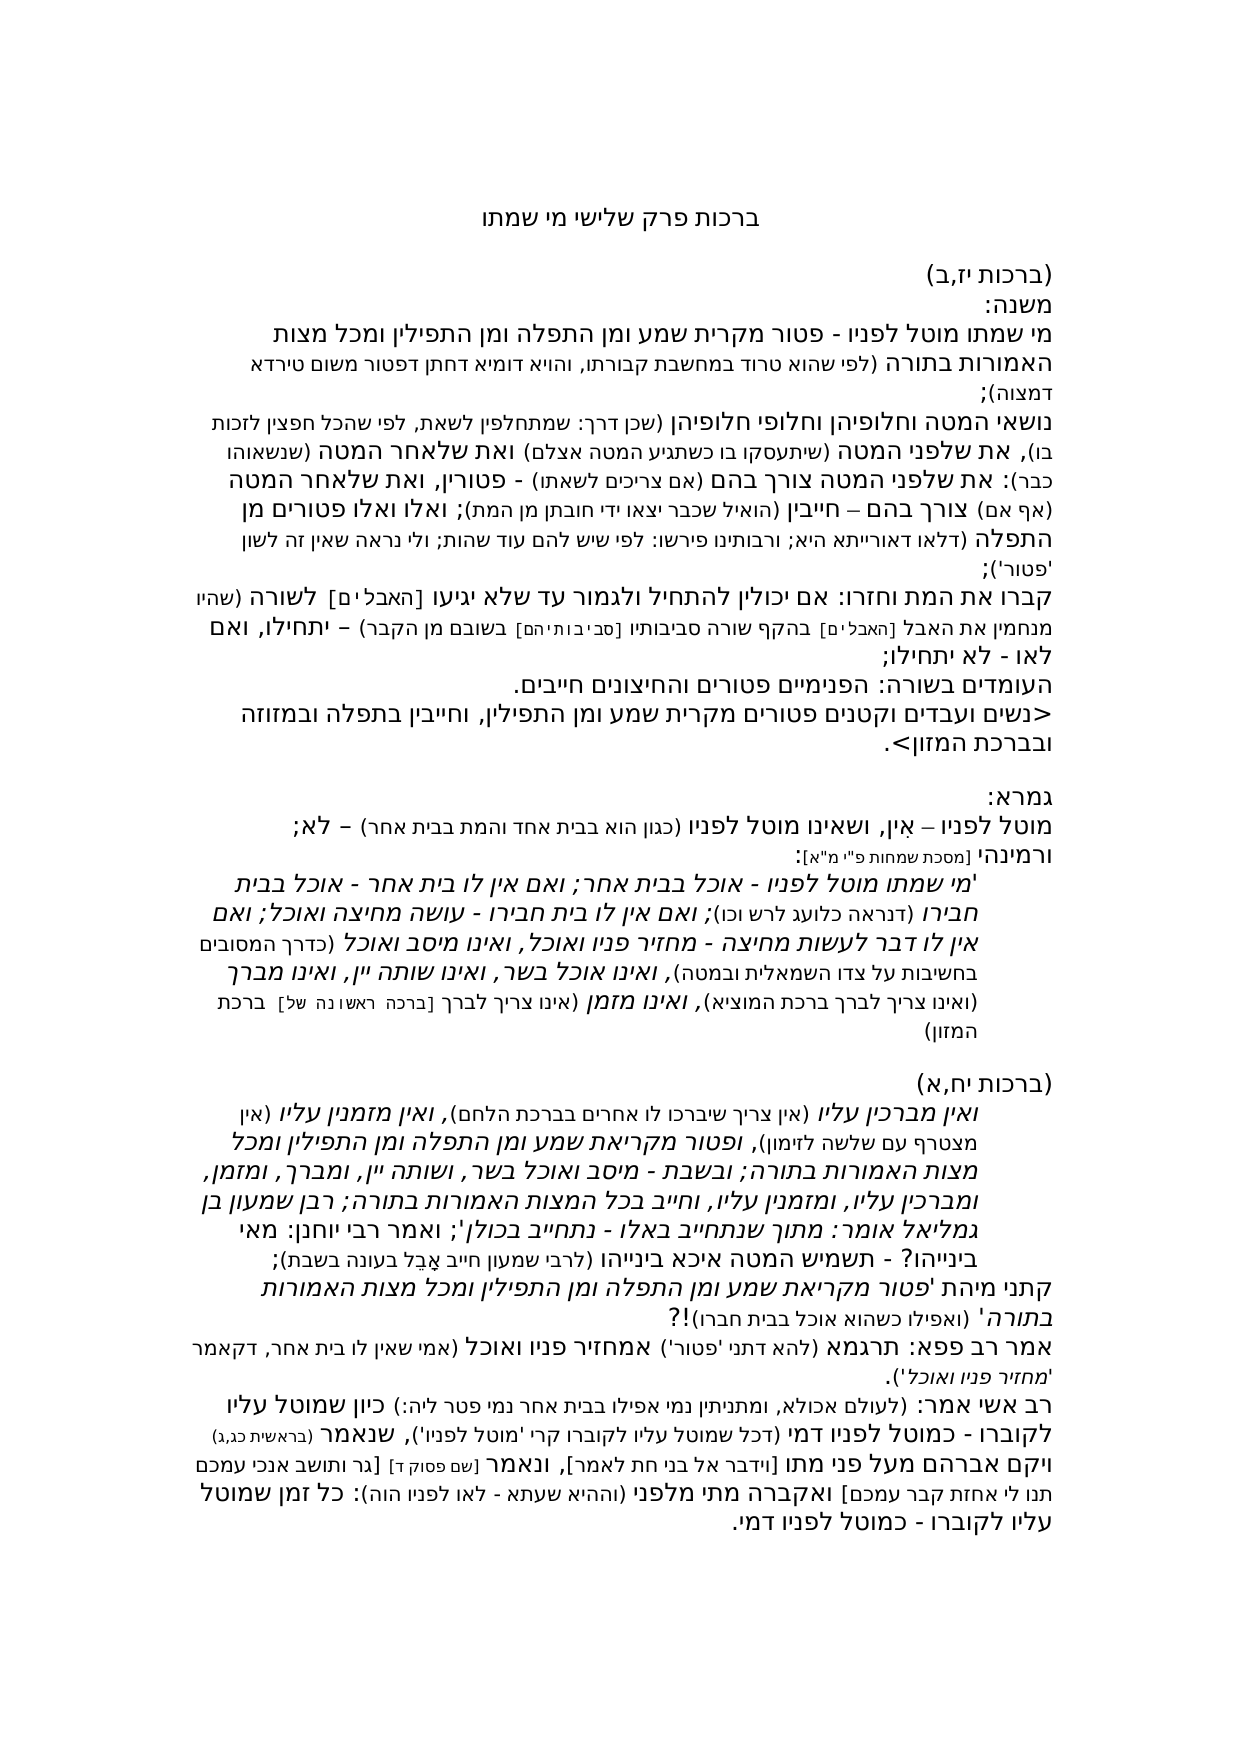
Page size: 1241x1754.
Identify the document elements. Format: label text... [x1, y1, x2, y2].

text <נשים ועבדים וקטנים פטורים מקרית שמע ומן התפילין, וחייבין בתפלה ובמזוזה ובברכת המזון>. [187, 699, 1053, 758]
text (ברכות יח,א) [187, 1069, 1053, 1098]
text מוטל לפניו – אִין, ושאינו מוטל לפניו (כגון הוא בבית אחד והמת בבית אחר) – לא; [187, 811, 1053, 840]
text נושאי המטה וחלופיהן וחלופי חלופיהן (שכן דרך: שמתחלפין לשאת, לפי שהכל חפצין לזכות בו), את שלפני המטה (שיתעסקו בו כשתגיע המטה אצלם) ואת שלאחר המטה (שנשאוהו כבר): את שלפני המטה צורך בהם (אם צריכים לשאתו) - פטורין, ואת שלאחר המטה (אף אם) צורך בהם – חייבין (הואיל שכבר יצאו ידי חובתן מן המת); ואלו ואלו פטורים מן התפלה (דלאו דאורייתא היא; ורבותינו פירשו: לפי שיש להם עוד שהות; ולי נראה שאין זה לשון 'פטור'); [187, 407, 1053, 582]
text ברכות פרק שלישי מי שמתו [187, 203, 1053, 232]
text גמרא: [187, 782, 1053, 811]
text משנה: [187, 290, 1053, 319]
text מי שמתו מוטל לפניו - פטור מקרית שמע ומן התפלה ומן התפילין ומכל מצות האמורות בתורה (לפי שהוא טרוד במחשבת קבורתו, והויא דומיא דחתן דפטור משום טירדא דמצוה); [187, 319, 1053, 407]
text רב אשי אמר: (לעולם אכולא, ומתניתין נמי אפילו בבית אחר נמי פטר ליה:) כיון שמוטל עליו לקוברו - כמוטל לפניו דמי (דכל שמוטל עליו לקוברו קרי 'מוטל לפניו'), שנאמר (בראשית כג,ג) ויקם אברהם מעל פני מתו [וידבר אל בני חת לאמר], ונאמר [שם פסוק ד] [גר ותושב אנכי עמכם תנו לי אחזת קבר עמכם] ואקברה מתי מלפני (וההיא שעתא - לאו לפניו הוה): כל זמן שמוטל עליו לקוברו - כמוטל לפניו דמי. [187, 1390, 1053, 1536]
text ורמינהי [מסכת שמחות פ"י מ"א]: [187, 840, 1053, 869]
text העומדים בשורה: הפנימיים פטורים והחיצונים חייבים. [187, 670, 1053, 699]
text ואין מברכין עליו (אין צריך שיברכו לו אחרים בברכת הלחם), ואין מזמנין עליו (אין מצטרף עם שלשה לזימון), ופטור מקריאת שמע ומן התפלה ומן התפילין ומכל מצות האמורות בתורה; ובשבת - מיסב ואוכל בשר, ושותה יין, ומברך, ומזמן, ומברכין עליו, ומזמנין עליו, וחייב בכל המצות האמורות בתורה; רבן שמעון בן גמליאל אומר: מתוך שנתחייב באלו - נתחייב בכולן'; ואמר רבי יוחנן: מאי בינייהו? - תשמיש המטה איכא בינייהו (לרבי שמעון חייב אָבֵל בעונה בשבת); [187, 1098, 978, 1273]
text קתני מיהת 'פטור מקריאת שמע ומן התפלה ומן התפילין ומכל מצות האמורות בתורה' (ואפילו כשהוא אוכל בבית חברו)!? [187, 1273, 1053, 1332]
text אמר רב פפא: תרגמא (להא דתני 'פטור') אמחזיר פניו ואוכל (אמי שאין לו בית אחר, דקאמר 'מחזיר פניו ואוכל'). [187, 1332, 1053, 1390]
text קברו את המת וחזרו: אם יכולין להתחיל ולגמור עד שלא יגיעו [האבלים] לשורה (שהיו מנחמין את האבל [האבלים] בהקף שורה סביבותיו [סביבותיהם] בשובם מן הקבר) – יתחילו, ואם לאו - לא יתחילו; [187, 582, 1053, 670]
text 'מי שמתו מוטל לפניו - אוכל בבית אחר; ואם אין לו בית אחר - אוכל בבית חבירו (דנראה כלועג לרש וכו); ואם אין לו בית חבירו - עושה מחיצה ואוכל; ואם אין לו דבר לעשות מחיצה - מחזיר פניו ואוכל, ואינו מיסב ואוכל (כדרך המסובים בחשיבות על צדו השמאלית ובמטה), ואינו אוכל בשר, ואינו שותה יין, ואינו מברך (ואינו צריך לברך ברכת המוציא), ואינו מזמן (אינו צריך לברך [ברכה ראשונה של] ברכת המזון) [187, 869, 978, 1045]
text (ברכות יז,ב) [187, 261, 1053, 290]
